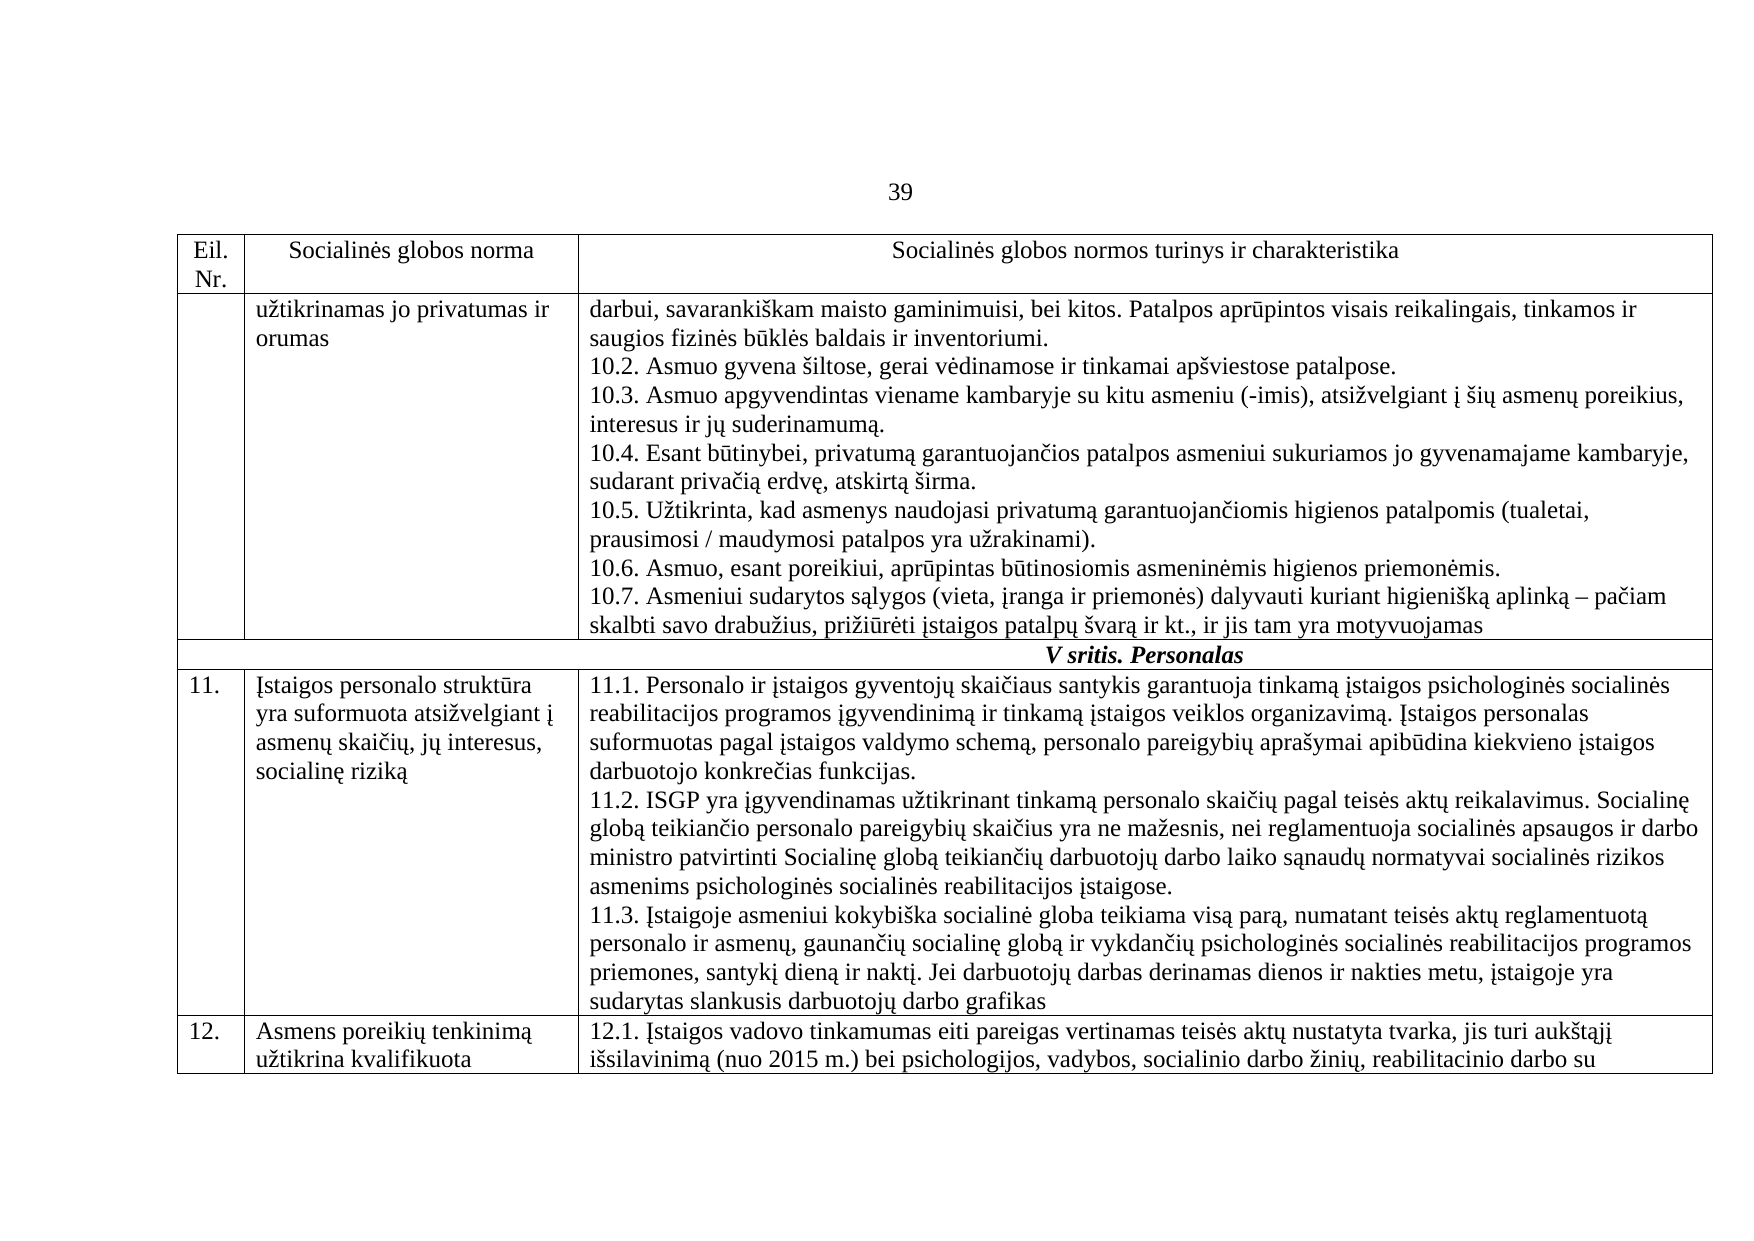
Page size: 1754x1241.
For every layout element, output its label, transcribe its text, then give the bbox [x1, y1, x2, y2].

table_cell 12.1. Įstaigos vadovo tinkamumas eiti pareigas vertinamas teisės aktų nustatyta tvarka, jis turi aukštąjį išsilavinimą (nuo 2015 m.) bei psichologijos, vadybos, socialinio darbo žinių, reabilitacinio darbo su [579, 1016, 1712, 1073]
table_cell 11. [178, 670, 244, 1015]
table_cell Asmens poreikių tenkinimą užtikrina kvalifikuota [245, 1016, 578, 1073]
table_cell užtikrinamas jo privatumas ir orumas [245, 294, 578, 639]
table_cell [244, 640, 578, 669]
table_cell darbui, savarankiškam maisto gaminimuisi, bei kitos. Patalpos aprūpintos visais reikalingais, tinkamos ir saugios fizinės būklės baldais ir inventoriumi. 10.2. Asmuo gyvena šiltose, gerai vėdinamose ir tinkamai apšviestose patalpose. 10.3. Asmuo apgyvendintas viename kambaryje su kitu asmeniu (-imis), atsižvelgiant į šių asmenų poreikius, interesus ir jų suderinamumą. 10.4. Esant būtinybei, privatumą garantuojančios patalpos asmeniui sukuriamos jo gyvenamajame kambaryje, sudarant privačią erdvę, atskirtą širma. 10.5. Užtikrinta, kad asmenys naudojasi privatumą garantuojančiomis higienos patalpomis (tualetai, prausimosi / maudymosi patalpos yra užrakinami). 10.6. Asmuo, esant poreikiui, aprūpintas būtinosiomis asmeninėmis higienos priemonėmis. 10.7. Asmeniui sudarytos sąlygos (vieta, įranga ir priemonės) dalyvauti kuriant higienišką aplinką – pačiam skalbti savo drabužius, prižiūrėti įstaigos patalpų švarą ir kt., ir jis tam yra motyvuojamas [579, 294, 1712, 639]
table_cell 12. [178, 1016, 244, 1073]
table_cell [178, 294, 244, 639]
table_cell [178, 640, 244, 669]
table_header Eil. Nr. [178, 235, 244, 293]
table_header Socialinės globos normos turinys ir charakteristika [579, 235, 1712, 293]
table_cell V sritis. Personalas [578, 640, 1712, 669]
table_header Socialinės globos norma [245, 235, 578, 293]
table_cell Įstaigos personalo struktūra yra suformuota atsižvelgiant į asmenų skaičių, jų interesus, socialinę riziką [245, 670, 578, 1015]
table_cell 11.1. Personalo ir įstaigos gyventojų skaičiaus santykis garantuoja tinkamą įstaigos psichologinės socialinės reabilitacijos programos įgyvendinimą ir tinkamą įstaigos veiklos organizavimą. Įstaigos personalas suformuotas pagal įstaigos valdymo schemą, personalo pareigybių aprašymai apibūdina kiekvieno įstaigos darbuotojo konkrečias funkcijas. 11.2. ISGP yra įgyvendinamas užtikrinant tinkamą personalo skaičių pagal teisės aktų reikalavimus. Socialinę globą teikiančio personalo pareigybių skaičius yra ne mažesnis, nei reglamentuoja socialinės apsaugos ir darbo ministro patvirtinti Socialinę globą teikiančių darbuotojų darbo laiko sąnaudų normatyvai socialinės rizikos asmenims psichologinės socialinės reabilitacijos įstaigose. 11.3. Įstaigoje asmeniui kokybiška socialinė globa teikiama visą parą, numatant teisės aktų reglamentuotą personalo ir asmenų, gaunančių socialinę globą ir vykdančių psichologinės socialinės reabilitacijos programos priemones, santykį dieną ir naktį. Jei darbuotojų darbas derinamas dienos ir nakties metu, įstaigoje yra sudarytas slankusis darbuotojų darbo grafikas [579, 670, 1712, 1015]
